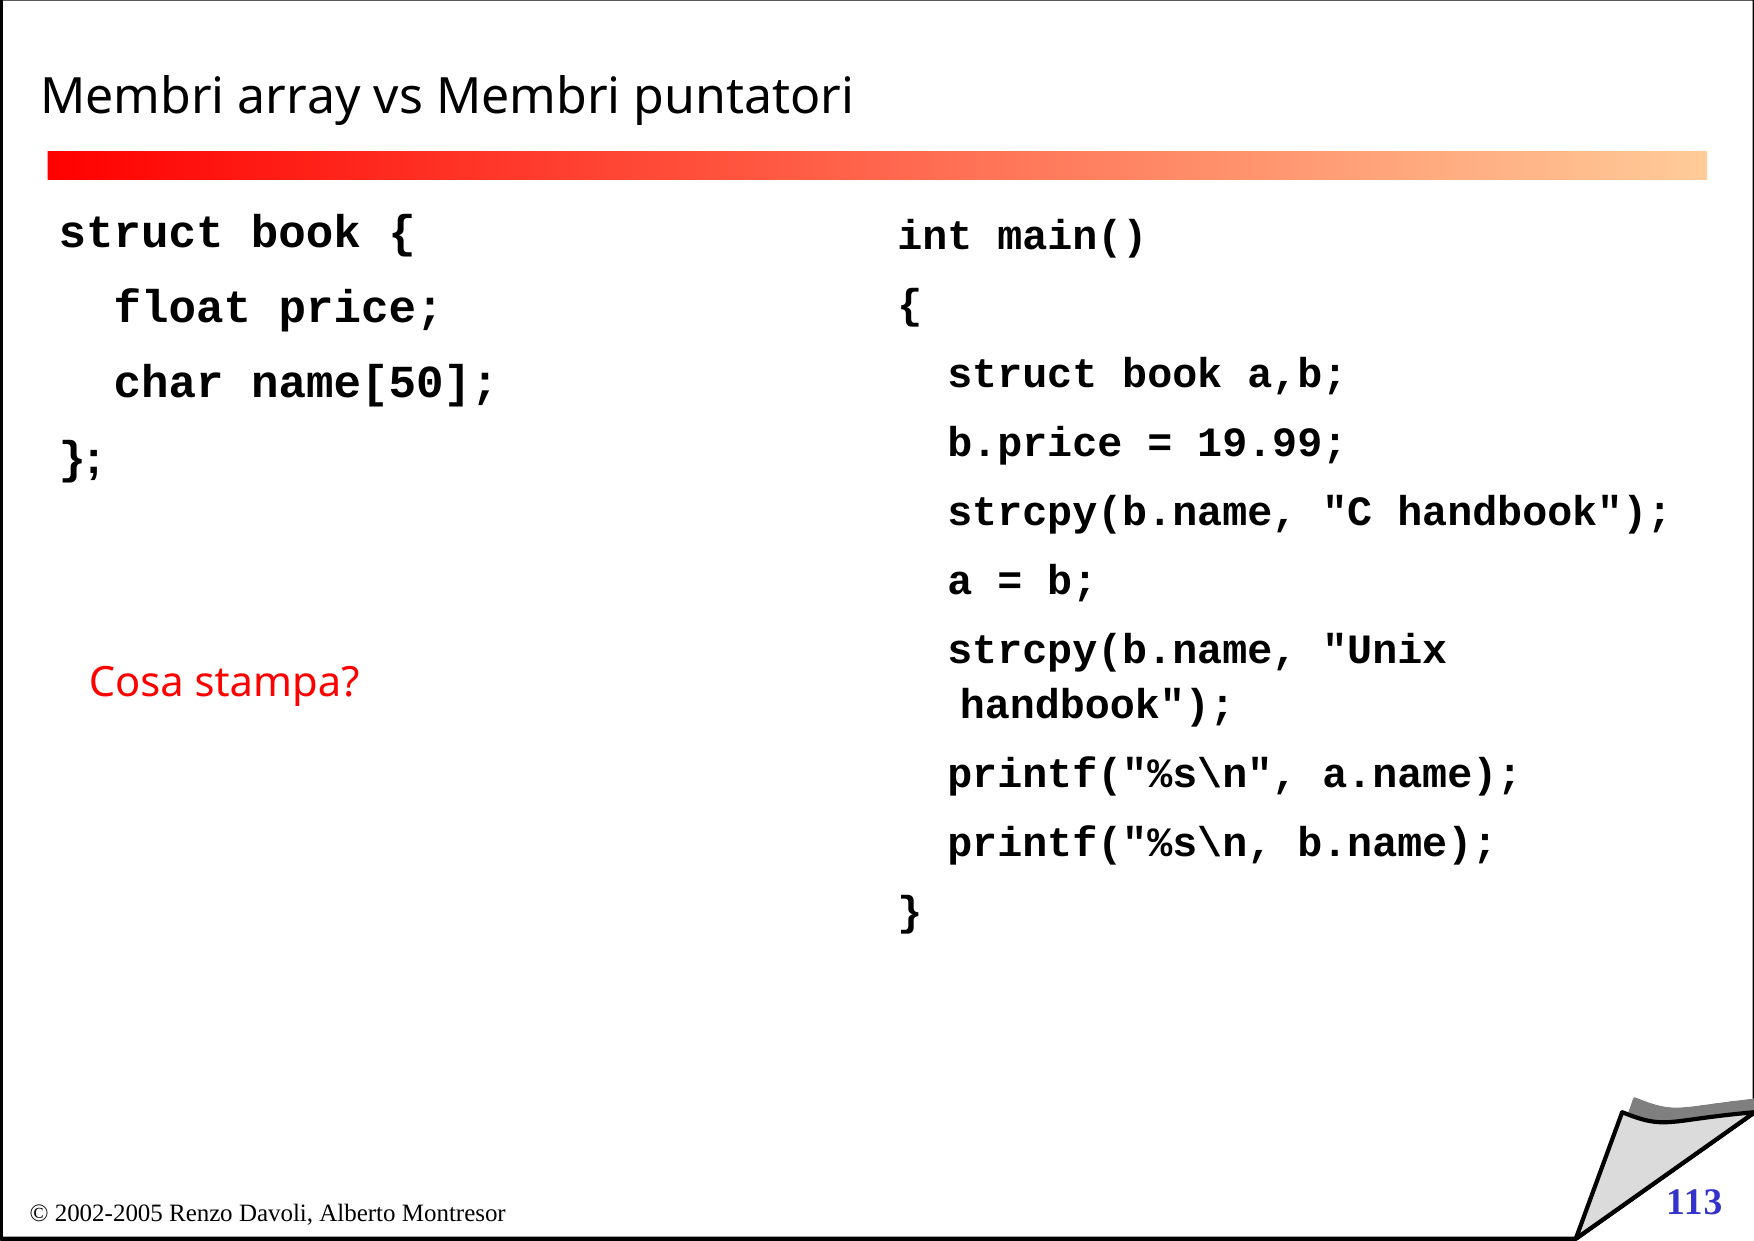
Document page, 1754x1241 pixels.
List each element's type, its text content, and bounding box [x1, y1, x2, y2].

text_box Cosa stampa? [88, 648, 726, 708]
text_box main [750, 151, 754, 179]
title Membri array vs Membri puntatori [40, 49, 1714, 144]
list int main() { struct book a,b; b.price = 19.99; strcpy(b.name, "C handbook"); a = b; strcpy(b.name, "Unix handbook"); printf("%s\n", a.name); printf("%s\n, b.name); } [897, 206, 1697, 1151]
list struct book { float price; char name[50]; }; [58, 206, 858, 815]
